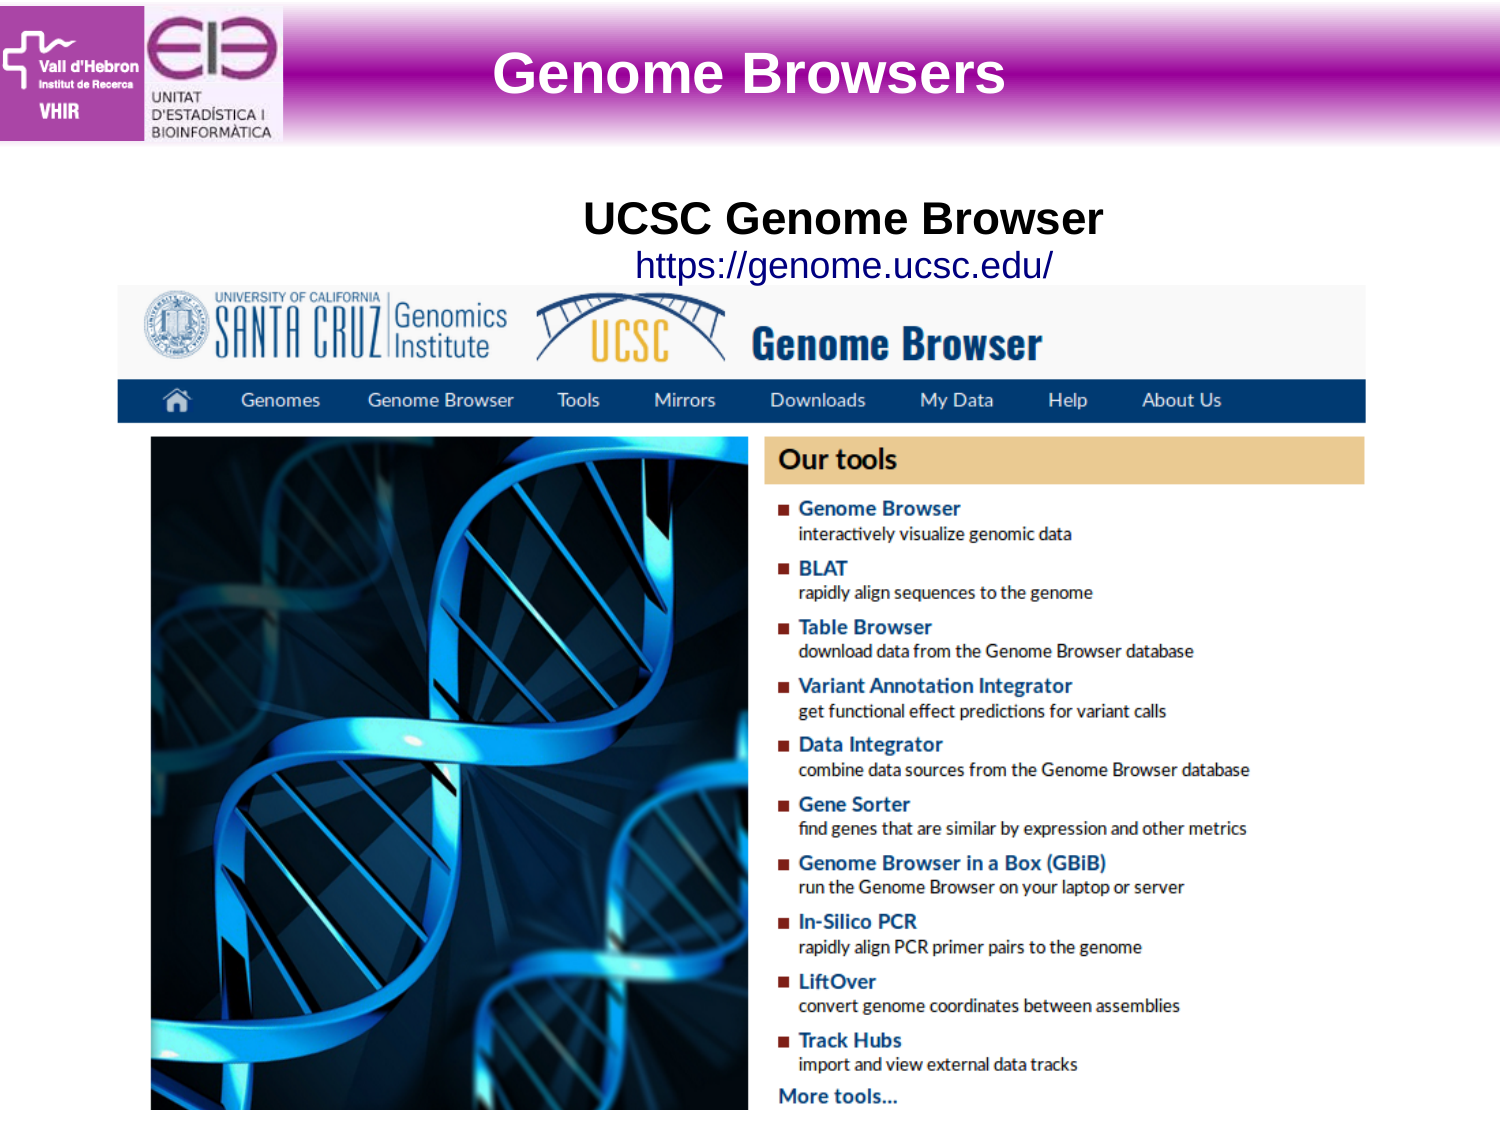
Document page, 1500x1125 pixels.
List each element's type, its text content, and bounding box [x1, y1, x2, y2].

picture [117, 285, 1366, 1110]
text_box UCSC Genome Browser https://genome.ucsc.edu/ [368, 160, 1321, 348]
picture [0, 6, 284, 142]
text_box Genome Browsers [0, 0, 1500, 148]
